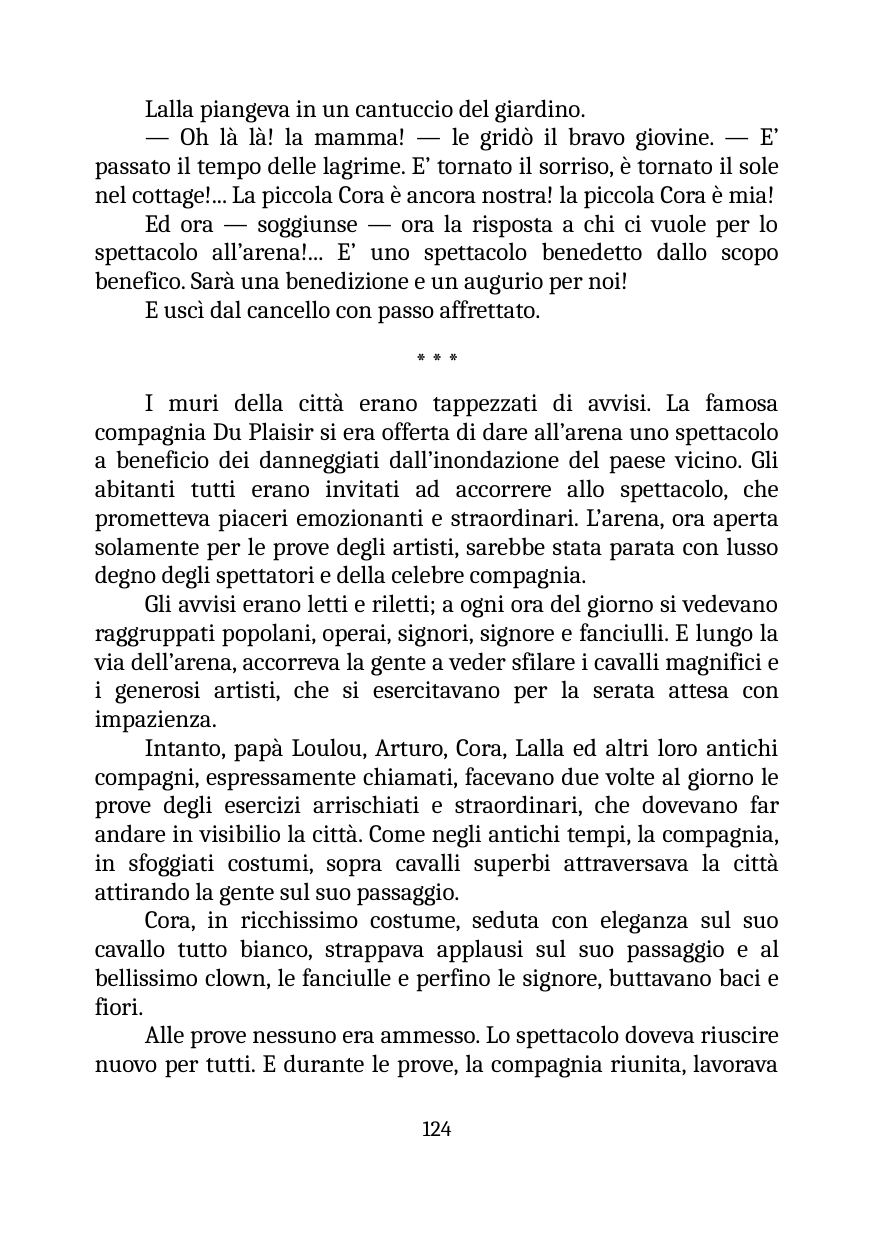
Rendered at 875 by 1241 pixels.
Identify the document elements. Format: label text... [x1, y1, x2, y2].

text — Oh là là! la mamma! — le gridò il bravo giovine. — E’ passato il tempo delle lagrime. E’ tornato il sorriso, è tornato il sole nel cottage!... La piccola Cora è ancora nostra! la piccola Cora è mia! [94, 123, 779, 209]
text Lalla piangeva in un cantuccio del giardino. [94, 94, 779, 123]
text E uscì dal cancello con passo affrettato. [94, 296, 779, 324]
text Intanto, papà Loulou, Arturo, Cora, Lalla ed altri loro antichi compagni, espressamente chiamati, facevano due volte al giorno le prove degli esercizi arrischiati e straordinari, che dovevano far andare in visibilio la città. Come negli antichi tempi, la compagnia, in sfoggiati costumi, sopra cavalli superbi attraversava la città attirando la gente sul suo passaggio. [94, 734, 779, 906]
text * * * [94, 348, 779, 377]
text Ed ora — soggiunse — ora la risposta a chi ci vuole per lo spettacolo all’arena!... E’ uno spettacolo benedetto dallo scopo benefico. Sarà una benedizione e un augurio per noi! [94, 209, 779, 296]
text Cora, in ricchissimo costume, seduta con eleganza sul suo cavallo tutto bianco, strappava applausi sul suo passaggio e al bellissimo clown, le fanciulle e perfino le signore, buttavano baci e fiori. [94, 906, 779, 1021]
text Gli avvisi erano letti e riletti; a ogni ora del giorno si vedevano raggruppati popolani, operai, signori, signore e fanciulli. E lungo la via dell’arena, accorreva la gente a veder sfilare i cavalli magnifici e i generosi artisti, che si esercitavano per la serata attesa con impazienza. [94, 590, 779, 734]
text I muri della città erano tappezzati di avvisi. La famosa compagnia Du Plaisir si era offerta di dare all’arena uno spettacolo a beneficio dei danneggiati dall’inondazione del paese vicino. Gli abitanti tutti erano invitati ad accorrere allo spettacolo, che prometteva piaceri emozionanti e straordinari. L’arena, ora aperta solamente per le prove degli artisti, sarebbe stata parata con lusso degno degli spettatori e della celebre compagnia. [94, 389, 779, 590]
text Alle prove nessuno era ammesso. Lo spettacolo doveva riuscire nuovo per tutti. E durante le prove, la compagnia riunita, lavorava [94, 1021, 779, 1079]
